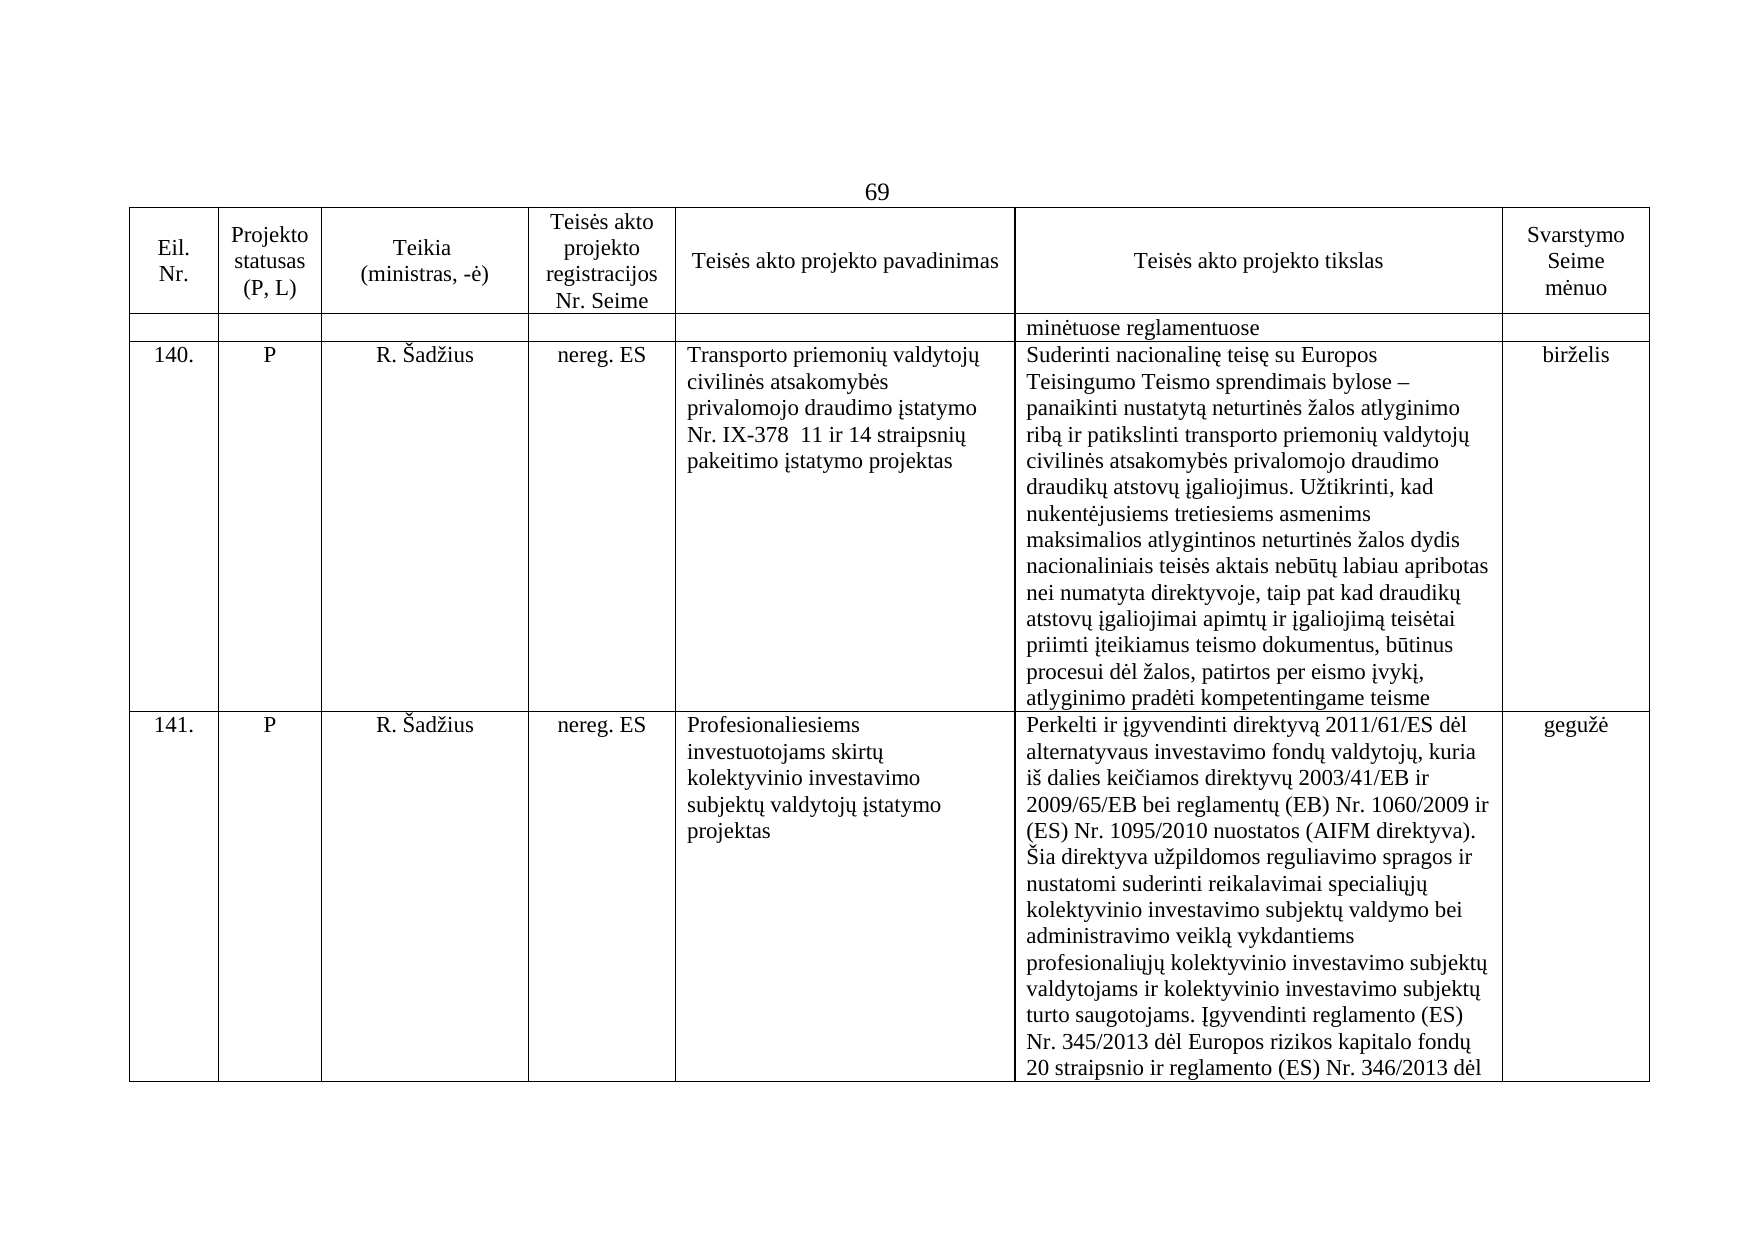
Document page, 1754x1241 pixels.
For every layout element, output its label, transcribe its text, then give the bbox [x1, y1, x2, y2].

table_header Teikia (ministras, -ė) [322, 208, 528, 313]
table_header Eil. Nr. [130, 208, 218, 313]
table_cell minėtuose reglamentuose [1016, 314, 1502, 341]
table_cell 141. [130, 712, 218, 1081]
table_cell Perkelti ir įgyvendinti direktyvą 2011/61/ES dėl alternatyvaus investavimo fondų valdytojų, kuria iš dalies keičiamos direktyvų 2003/41/EB ir 2009/65/EB bei reglamentų (EB) Nr. 1060/2009 ir (ES) Nr. 1095/2010 nuostatos (AIFM direktyva). Šia direktyva užpildomos reguliavimo spragos ir nustatomi suderinti reikalavimai specialiųjų kolektyvinio investavimo subjektų valdymo bei administravimo veiklą vykdantiems profesionaliųjų kolektyvinio investavimo subjektų valdytojams ir kolektyvinio investavimo subjektų turto saugotojams. Įgyvendinti reglamento (ES) Nr. 345/2013 dėl Europos rizikos kapitalo fondų 20 straipsnio ir reglamento (ES) Nr. 346/2013 dėl [1016, 712, 1502, 1081]
table_cell P [219, 712, 321, 1081]
table_cell R. Šadžius [322, 712, 528, 1081]
table_header Teisės akto projekto registracijos Nr. Seime [529, 208, 675, 313]
table_header Teisės akto projekto tikslas [1016, 208, 1502, 313]
table_cell [676, 314, 1014, 341]
table_cell [130, 314, 218, 341]
table_cell 140. [130, 342, 218, 711]
table_cell [322, 314, 528, 341]
table_cell birželis [1503, 342, 1649, 711]
table_header Teisės akto projekto pavadinimas [676, 208, 1014, 313]
table_cell R. Šadžius [322, 342, 528, 711]
table_cell [1503, 314, 1649, 341]
table_cell Transporto priemonių valdytojų civilinės atsakomybės privalomojo draudimo įstatymo Nr. IX-378 11 ir 14 straipsnių pakeitimo įstatymo projektas [676, 342, 1014, 711]
table_header Projekto statusas (P, L) [219, 208, 321, 313]
table_cell Profesionaliesiems investuotojams skirtų kolektyvinio investavimo subjektų valdytojų įstatymo projektas [676, 712, 1014, 1081]
table_cell P [219, 342, 321, 711]
table_header Svarstymo Seime mėnuo [1503, 208, 1649, 313]
table_cell Suderinti nacionalinę teisę su Europos Teisingumo Teismo sprendimais bylose – panaikinti nustatytą neturtinės žalos atlyginimo ribą ir patikslinti transporto priemonių valdytojų civilinės atsakomybės privalomojo draudimo draudikų atstovų įgaliojimus. Užtikrinti, kad nukentėjusiems tretiesiems asmenims maksimalios atlygintinos neturtinės žalos dydis nacionaliniais teisės aktais nebūtų labiau apribotas nei numatyta direktyvoje, taip pat kad draudikų atstovų įgaliojimai apimtų ir įgaliojimą teisėtai priimti įteikiamus teismo dokumentus, būtinus procesui dėl žalos, patirtos per eismo įvykį, atlyginimo pradėti kompetentingame teisme [1016, 342, 1502, 711]
table_cell [219, 314, 321, 341]
table_cell nereg. ES [529, 342, 675, 711]
table_cell gegužė [1503, 712, 1649, 1081]
table_cell [529, 314, 675, 341]
table_cell nereg. ES [529, 712, 675, 1081]
